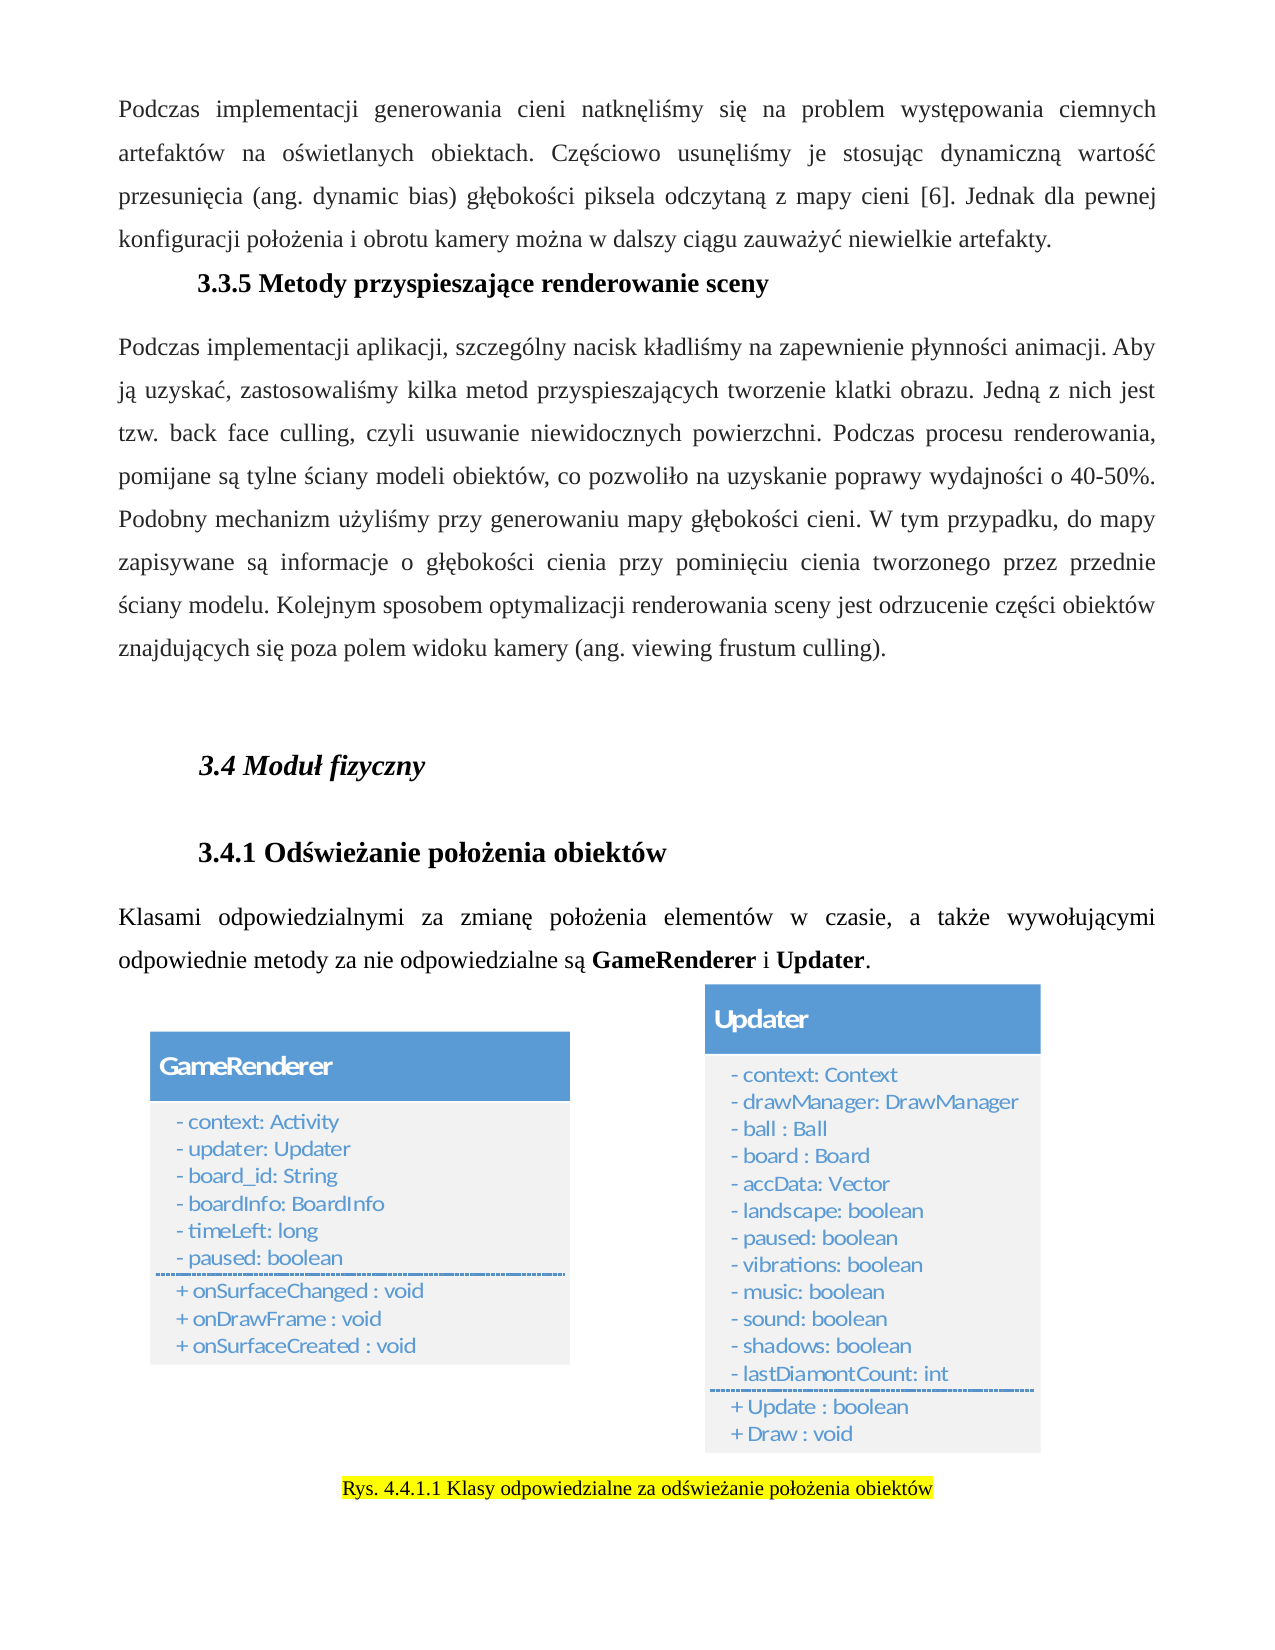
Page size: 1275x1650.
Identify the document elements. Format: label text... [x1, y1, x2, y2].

subtitle Moduł fizyczny [192, 748, 1157, 782]
subtitle Odświeżanie położenia obiektów [191, 835, 1157, 868]
text Podczas implementacji aplikacji, szczególny nacisk kładliśmy na zapewnienie płynności animacji. Aby ją uzyskać, zastosowaliśmy kilka metod przyspieszających tworzenie klatki obrazu. Jedną z nich jest tzw. back face culling, czyli usuwanie niewidocznych powierzchni. Podczas procesu renderowania, pomijane są tylne ściany modeli obiektów, co pozwoliło na uzyskanie poprawy wydajności o 40-50%. Podobny mechanizm użyliśmy przy generowaniu mapy głębokości cieni. W tym przypadku, do mapy zapisywane są informacje o głębokości cienia przy pominięciu cienia tworzonego przez przednie ściany modelu. Kolejnym sposobem optymalizacji renderowania sceny jest odrzucenie części obiektów znajdujących się poza polem widoku kamery (ang. viewing frustum culling). [118, 332, 1157, 662]
text Rys. 4.4.1.1 Klasy odpowiedzialne za odświeżanie położenia obiektów [118, 979, 1157, 1499]
subtitle Metody przyspieszające renderowanie sceny [191, 267, 1157, 298]
text Podczas implementacji generowania cieni natknęliśmy się na problem występowania ciemnych artefaktów na oświetlanych obiektach. Częściowo usunęliśmy je stosując dynamiczną wartość przesunięcia (ang. dynamic bias) głębokości piksela odczytaną z mapy cieni [6]. Jednak dla pewnej konfiguracji położenia i obrotu kamery można w dalszy ciągu zauważyć niewielkie artefakty. [118, 94, 1157, 253]
text Klasami odpowiedzialnymi za zmianę położenia elementów w czasie, a także wywołującymi odpowiednie metody za nie odpowiedzialne są GameRenderer i Updater. [118, 902, 1157, 974]
